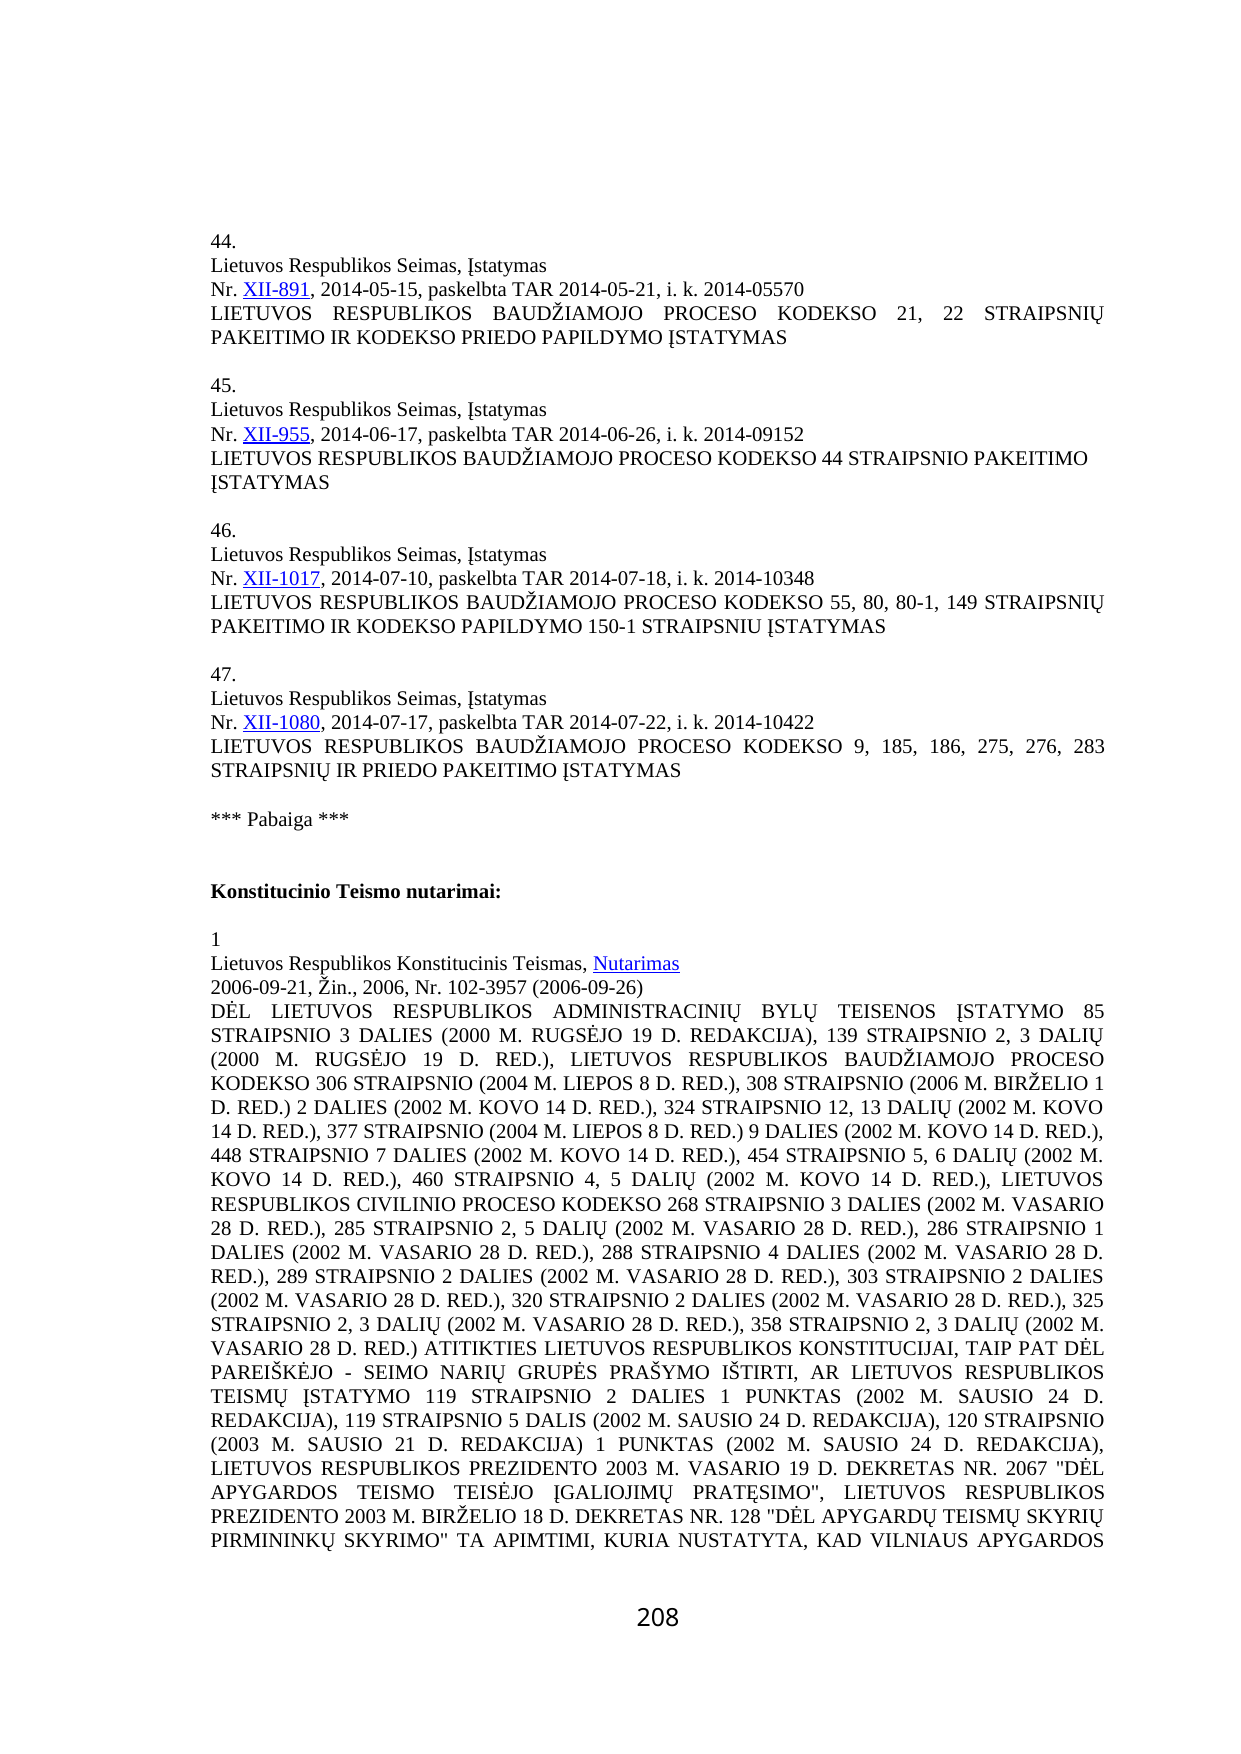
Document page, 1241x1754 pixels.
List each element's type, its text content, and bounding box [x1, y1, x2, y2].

text Nr. XII-891, 2014-05-15, paskelbta TAR 2014-05-21, i. k. 2014-05570 [210, 277, 1105, 301]
text Lietuvos Respublikos Konstitucinis Teismas, Nutarimas [210, 951, 1105, 975]
text Konstitucinio Teismo nutarimai: [210, 879, 1105, 903]
text 1 [210, 927, 1105, 951]
text 44. [210, 229, 1105, 253]
text Lietuvos Respublikos Seimas, Įstatymas [210, 686, 1105, 710]
text DĖL LIETUVOS RESPUBLIKOS ADMINISTRACINIŲ BYLŲ TEISENOS ĮSTATYMO 85 STRAIPSNIO 3 DALIES (2000 M. RUGSĖJO 19 D. REDAKCIJA), 139 STRAIPSNIO 2, 3 DALIŲ (2000 M. RUGSĖJO 19 D. RED.), LIETUVOS RESPUBLIKOS BAUDŽIAMOJO PROCESO KODEKSO 306 STRAIPSNIO (2004 M. LIEPOS 8 D. RED.), 308 STRAIPSNIO (2006 M. BIRŽELIO 1 D. RED.) 2 DALIES (2002 M. KOVO 14 D. RED.), 324 STRAIPSNIO 12, 13 DALIŲ (2002 M. KOVO 14 D. RED.), 377 STRAIPSNIO (2004 M. LIEPOS 8 D. RED.) 9 DALIES (2002 M. KOVO 14 D. RED.), 448 STRAIPSNIO 7 DALIES (2002 M. KOVO 14 D. RED.), 454 STRAIPSNIO 5, 6 DALIŲ (2002 M. KOVO 14 D. RED.), 460 STRAIPSNIO 4, 5 DALIŲ (2002 M. KOVO 14 D. RED.), LIETUVOS RESPUBLIKOS CIVILINIO PROCESO KODEKSO 268 STRAIPSNIO 3 DALIES (2002 M. VASARIO 28 D. RED.), 285 STRAIPSNIO 2, 5 DALIŲ (2002 M. VASARIO 28 D. RED.), 286 STRAIPSNIO 1 DALIES (2002 M. VASARIO 28 D. RED.), 288 STRAIPSNIO 4 DALIES (2002 M. VASARIO 28 D. RED.), 289 STRAIPSNIO 2 DALIES (2002 M. VASARIO 28 D. RED.), 303 STRAIPSNIO 2 DALIES (2002 M. VASARIO 28 D. RED.), 320 STRAIPSNIO 2 DALIES (2002 M. VASARIO 28 D. RED.), 325 STRAIPSNIO 2, 3 DALIŲ (2002 M. VASARIO 28 D. RED.), 358 STRAIPSNIO 2, 3 DALIŲ (2002 M. VASARIO 28 D. RED.) ATITIKTIES LIETUVOS RESPUBLIKOS KONSTITUCIJAI, TAIP PAT DĖL PAREIŠKĖJO - SEIMO NARIŲ GRUPĖS PRAŠYMO IŠTIRTI, AR LIETUVOS RESPUBLIKOS TEISMŲ ĮSTATYMO 119 STRAIPSNIO 2 DALIES 1 PUNKTAS (2002 M. SAUSIO 24 D. REDAKCIJA), 119 STRAIPSNIO 5 DALIS (2002 M. SAUSIO 24 D. REDAKCIJA), 120 STRAIPSNIO (2003 M. SAUSIO 21 D. REDAKCIJA) 1 PUNKTAS (2002 M. SAUSIO 24 D. REDAKCIJA), LIETUVOS RESPUBLIKOS PREZIDENTO 2003 M. VASARIO 19 D. DEKRETAS NR. 2067 "DĖL APYGARDOS TEISMO TEISĖJO ĮGALIOJIMŲ PRATĘSIMO", LIETUVOS RESPUBLIKOS PREZIDENTO 2003 M. BIRŽELIO 18 D. DEKRETAS NR. 128 "DĖL APYGARDŲ TEISMŲ SKYRIŲ PIRMININKŲ SKYRIMO" TA APIMTIMI, KURIA NUSTATYTA, KAD VILNIAUS APYGARDOS [210, 999, 1105, 1552]
text *** Pabaiga *** [210, 806, 1105, 831]
text Lietuvos Respublikos Seimas, Įstatymas [210, 542, 1105, 566]
text LIETUVOS RESPUBLIKOS BAUDŽIAMOJO PROCESO KODEKSO 55, 80, 80-1, 149 STRAIPSNIŲ PAKEITIMO IR KODEKSO PAPILDYMO 150-1 STRAIPSNIU ĮSTATYMAS [210, 590, 1105, 638]
text LIETUVOS RESPUBLIKOS BAUDŽIAMOJO PROCESO KODEKSO 21, 22 STRAIPSNIŲ PAKEITIMO IR KODEKSO PRIEDO PAPILDYMO ĮSTATYMAS [210, 301, 1105, 349]
text 47. [210, 662, 1105, 686]
text Nr. XII-1080, 2014-07-17, paskelbta TAR 2014-07-22, i. k. 2014-10422 [210, 710, 1105, 734]
text Lietuvos Respublikos Seimas, Įstatymas [210, 397, 1105, 421]
text LIETUVOS RESPUBLIKOS BAUDŽIAMOJO PROCESO KODEKSO 44 STRAIPSNIO PAKEITIMO ĮSTATYMAS [210, 446, 1105, 494]
text 46. [210, 518, 1105, 542]
text Nr. XII-1017, 2014-07-10, paskelbta TAR 2014-07-18, i. k. 2014-10348 [210, 566, 1105, 590]
text 45. [210, 373, 1105, 397]
text LIETUVOS RESPUBLIKOS BAUDŽIAMOJO PROCESO KODEKSO 9, 185, 186, 275, 276, 283 STRAIPSNIŲ IR PRIEDO PAKEITIMO ĮSTATYMAS [210, 734, 1105, 782]
text 2006-09-21, Žin., 2006, Nr. 102-3957 (2006-09-26) [210, 975, 1105, 999]
text Nr. XII-955, 2014-06-17, paskelbta TAR 2014-06-26, i. k. 2014-09152 [210, 421, 1105, 446]
text Lietuvos Respublikos Seimas, Įstatymas [210, 253, 1105, 277]
